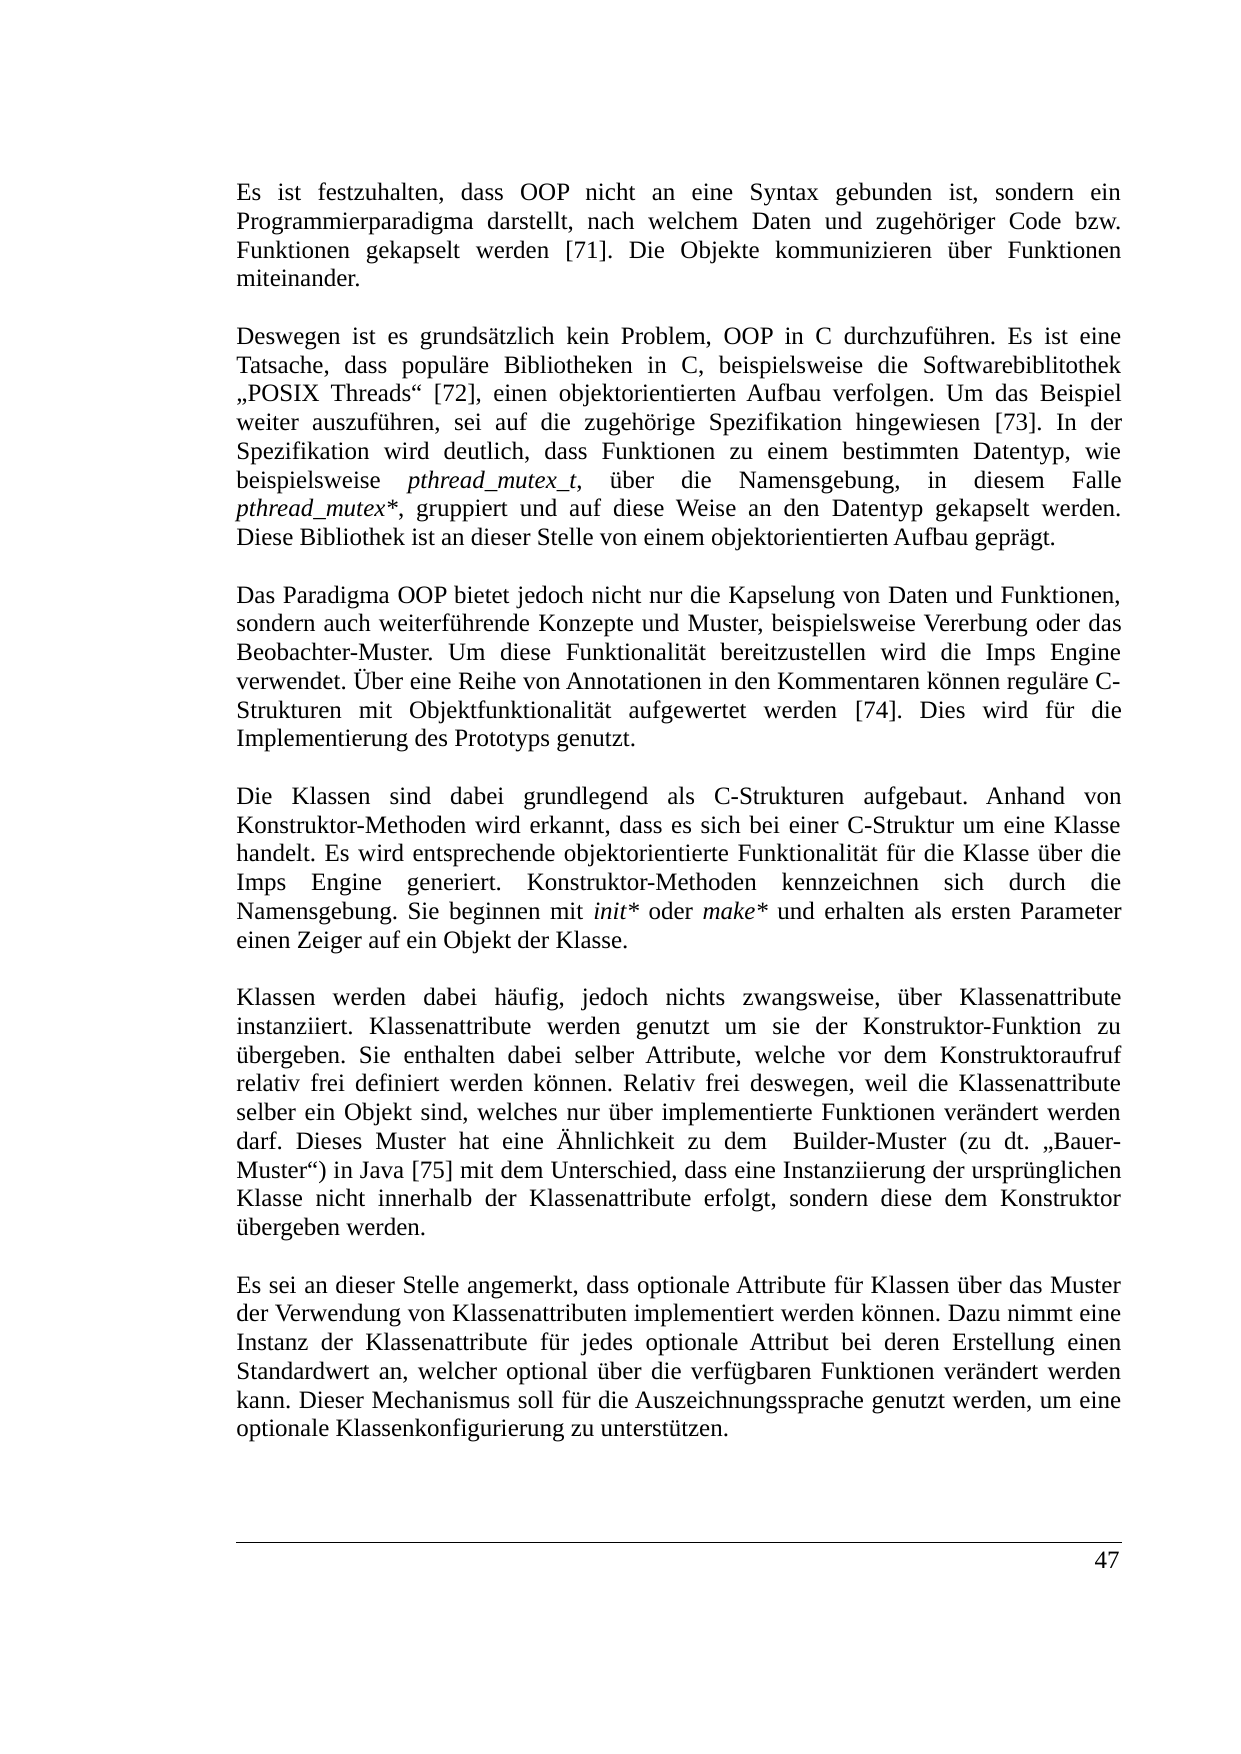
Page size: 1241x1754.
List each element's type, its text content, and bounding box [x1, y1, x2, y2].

text Es ist festzuhalten, dass OOP nicht an eine Syntax gebunden ist, sondern ein Programmierparadigma darstellt, nach welchem Daten und zugehöriger Code bzw. Funktionen gekapselt werden [71]. Die Objekte kommunizieren über Funktionen miteinander. [236, 177, 1122, 292]
text Die Klassen sind dabei grundlegend als C-Strukturen aufgebaut. Anhand von Konstruktor-Methoden wird erkannt, dass es sich bei einer C-Struktur um eine Klasse handelt. Es wird entsprechende objektorientierte Funktionalität für die Klasse über die Imps Engine generiert. Konstruktor-Methoden kennzeichnen sich durch die Namensgebung. Sie beginnen mit init* oder make* und erhalten als ersten Parameter einen Zeiger auf ein Objekt der Klasse. [236, 781, 1122, 953]
text Das Paradigma OOP bietet jedoch nicht nur die Kapselung von Daten und Funktionen, sondern auch weiterführende Konzepte und Muster, beispielsweise Vererbung oder das Beobachter-Muster. Um diese Funktionalität bereitzustellen wird die Imps Engine verwendet. Über eine Reihe von Annotationen in den Kommentaren können reguläre C-Strukturen mit Objektfunktionalität aufgewertet werden [74]. Dies wird für die Implementierung des Prototyps genutzt. [236, 580, 1122, 752]
text Es sei an dieser Stelle angemerkt, dass optionale Attribute für Klassen über das Muster der Verwendung von Klassenattributen implementiert werden können. Dazu nimmt eine Instanz der Klassenattribute für jedes optionale Attribut bei deren Erstellung einen Standardwert an, welcher optional über die verfügbaren Funktionen verändert werden kann. Dieser Mechanismus soll für die Auszeichnungssprache genutzt werden, um eine optionale Klassenkonfigurierung zu unterstützen. [236, 1270, 1122, 1442]
text Deswegen ist es grundsätzlich kein Problem, OOP in C durchzuführen. Es ist eine Tatsache, dass populäre Bibliotheken in C, beispielsweise die Softwarebiblitothek „POSIX Threads“ [72], einen objektorientierten Aufbau verfolgen. Um das Beispiel weiter auszuführen, sei auf die zugehörige Spezifikation hingewiesen [73]. In der Spezifikation wird deutlich, dass Funktionen zu einem bestimmten Datentyp, wie beispielsweise pthread_mutex_t, über die Namensgebung, in diesem Falle pthread_mutex*, gruppiert und auf diese Weise an den Datentyp gekapselt werden. Diese Bibliothek ist an dieser Stelle von einem objektorientierten Aufbau geprägt. [236, 321, 1122, 551]
text Klassen werden dabei häufig, jedoch nichts zwangsweise, über Klassenattribute instanziiert. Klassenattribute werden genutzt um sie der Konstruktor-Funktion zu übergeben. Sie enthalten dabei selber Attribute, welche vor dem Konstruktoraufruf relativ frei definiert werden können. Relativ frei deswegen, weil die Klassenattribute selber ein Objekt sind, welches nur über implementierte Funktionen verändert werden darf. Dieses Muster hat eine Ähnlichkeit zu dem Builder-Muster (zu dt. „Bauer-Muster“) in Java [75] mit dem Unterschied, dass eine Instanziierung der ursprünglichen Klasse nicht innerhalb der Klassenattribute erfolgt, sondern diese dem Konstruktor übergeben werden. [236, 982, 1122, 1241]
